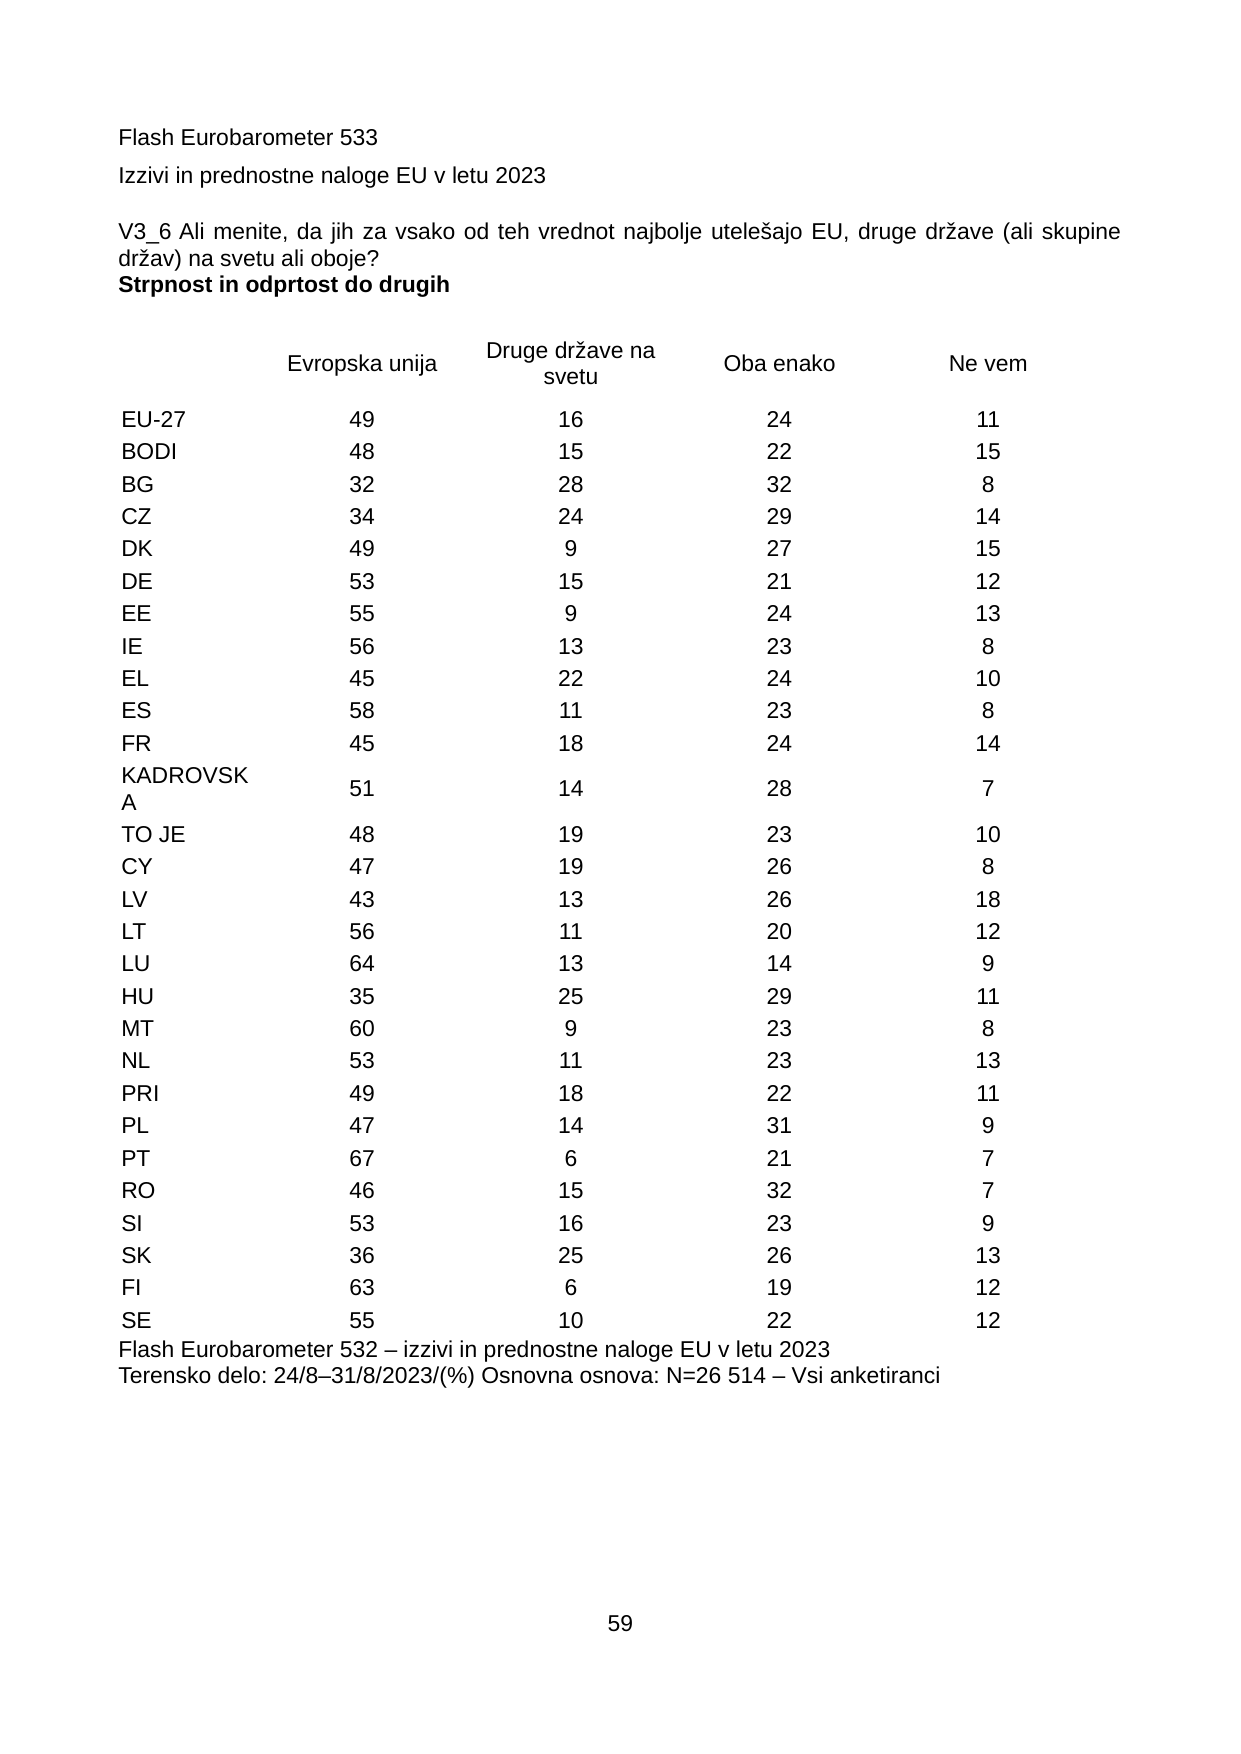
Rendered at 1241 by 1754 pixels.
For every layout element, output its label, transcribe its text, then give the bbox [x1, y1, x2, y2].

table_cell 49 [258, 403, 466, 435]
table_cell 10 [884, 662, 1092, 694]
table_cell 45 [258, 727, 466, 759]
table_cell 26 [675, 883, 883, 915]
table_header Oba enako [675, 324, 883, 403]
table_header Evropska unija [258, 324, 466, 403]
table_cell 15 [884, 435, 1092, 468]
table_cell 55 [258, 597, 466, 629]
table_cell 7 [884, 1142, 1092, 1174]
table_cell IE [118, 630, 258, 662]
table_cell 31 [675, 1109, 883, 1142]
table_header [118, 324, 258, 403]
table_cell NL [118, 1045, 258, 1077]
table_cell 11 [884, 1077, 1092, 1109]
table_cell 13 [884, 1045, 1092, 1077]
table_cell 22 [675, 1304, 883, 1336]
table_cell 8 [884, 850, 1092, 882]
table_cell 49 [258, 1077, 466, 1109]
table_cell 60 [258, 1012, 466, 1044]
table_cell FR [118, 727, 258, 759]
table_cell 11 [884, 403, 1092, 435]
table_cell 25 [466, 1239, 675, 1271]
table_cell 18 [466, 727, 675, 759]
table_cell 9 [466, 597, 675, 629]
table_cell 6 [466, 1142, 675, 1174]
table_cell 16 [466, 403, 675, 435]
table_cell BODI [118, 435, 258, 468]
table_cell 8 [884, 468, 1092, 500]
table_cell 14 [884, 500, 1092, 532]
table_cell 28 [466, 468, 675, 500]
table_cell 15 [466, 435, 675, 468]
table_cell 28 [675, 759, 883, 818]
table_cell 47 [258, 1109, 466, 1142]
table_cell 32 [675, 1174, 883, 1206]
table_cell 23 [675, 818, 883, 850]
table_cell 29 [675, 980, 883, 1012]
table_cell 36 [258, 1239, 466, 1271]
table_cell 6 [466, 1271, 675, 1304]
table_cell 15 [466, 565, 675, 597]
table_cell 53 [258, 1206, 466, 1239]
table_cell 26 [675, 850, 883, 882]
table_cell KADROVSKA [118, 759, 258, 818]
table_cell 53 [258, 565, 466, 597]
table_cell 25 [466, 980, 675, 1012]
table_cell DE [118, 565, 258, 597]
table_cell 49 [258, 533, 466, 565]
table_cell 14 [466, 759, 675, 818]
table_cell 7 [884, 1174, 1092, 1206]
table_cell 21 [675, 1142, 883, 1174]
table_cell 9 [884, 1206, 1092, 1239]
table_cell PT [118, 1142, 258, 1174]
table_cell 29 [675, 500, 883, 532]
table_cell 9 [884, 1109, 1092, 1142]
table_cell 67 [258, 1142, 466, 1174]
table_cell 13 [884, 1239, 1092, 1271]
table_cell 9 [884, 947, 1092, 980]
table_header Druge države na svetu [466, 324, 675, 403]
table_cell 45 [258, 662, 466, 694]
table_cell 11 [884, 980, 1092, 1012]
table_cell 9 [466, 1012, 675, 1044]
table_cell 32 [675, 468, 883, 500]
table_cell 24 [675, 727, 883, 759]
table_cell 12 [884, 915, 1092, 947]
table_cell 22 [675, 435, 883, 468]
table_cell 13 [466, 630, 675, 662]
table_cell 10 [884, 818, 1092, 850]
table_cell 22 [466, 662, 675, 694]
table_cell EU-27 [118, 403, 258, 435]
table_cell 14 [884, 727, 1092, 759]
table_cell 27 [675, 533, 883, 565]
table_cell 35 [258, 980, 466, 1012]
text Terensko delo: 24/8–31/8/2023/(%) Osnovna osnova: N=26 514 – Vsi anketiranci [118, 1362, 1122, 1389]
text Strpnost in odprtost do drugih [118, 271, 1122, 297]
table_cell LU [118, 947, 258, 980]
table_cell 20 [675, 915, 883, 947]
table_cell CZ [118, 500, 258, 532]
table_cell 12 [884, 565, 1092, 597]
table_cell 58 [258, 694, 466, 727]
table_cell 8 [884, 630, 1092, 662]
table_cell 21 [675, 565, 883, 597]
table_cell 56 [258, 630, 466, 662]
table_cell 51 [258, 759, 466, 818]
table_cell 8 [884, 1012, 1092, 1044]
table_cell HU [118, 980, 258, 1012]
table_cell RO [118, 1174, 258, 1206]
table_cell 13 [884, 597, 1092, 629]
table_cell 63 [258, 1271, 466, 1304]
table_cell 7 [884, 759, 1092, 818]
table_cell 22 [675, 1077, 883, 1109]
table_cell 11 [466, 694, 675, 727]
table_cell 24 [466, 500, 675, 532]
table_cell 56 [258, 915, 466, 947]
table_cell 16 [466, 1206, 675, 1239]
table_cell SK [118, 1239, 258, 1271]
table_cell EL [118, 662, 258, 694]
table_cell 8 [884, 694, 1092, 727]
table_header Ne vem [884, 324, 1092, 403]
table_cell 64 [258, 947, 466, 980]
table_cell 11 [466, 915, 675, 947]
table_cell 14 [675, 947, 883, 980]
table_cell 55 [258, 1304, 466, 1336]
table_cell 19 [466, 818, 675, 850]
table_cell 18 [884, 883, 1092, 915]
table_cell 47 [258, 850, 466, 882]
table_cell 23 [675, 1045, 883, 1077]
table_cell PL [118, 1109, 258, 1142]
table_cell 24 [675, 597, 883, 629]
table_cell 23 [675, 1206, 883, 1239]
table_cell 11 [466, 1045, 675, 1077]
table_cell 24 [675, 403, 883, 435]
table_cell 23 [675, 694, 883, 727]
table_cell 24 [675, 662, 883, 694]
table_cell 15 [884, 533, 1092, 565]
text V3_6 Ali menite, da jih za vsako od teh vrednot najbolje utelešajo EU, druge države (ali skupine držav) na svetu ali oboje? [118, 218, 1122, 271]
table_cell 34 [258, 500, 466, 532]
table_cell EE [118, 597, 258, 629]
table_cell 13 [466, 947, 675, 980]
table_cell 43 [258, 883, 466, 915]
table_cell SI [118, 1206, 258, 1239]
table_cell 10 [466, 1304, 675, 1336]
table_cell BG [118, 468, 258, 500]
text Flash Eurobarometer 532 – izzivi in prednostne naloge EU v letu 2023 [118, 1336, 1122, 1362]
table_cell 12 [884, 1271, 1092, 1304]
table_cell PRI [118, 1077, 258, 1109]
table_cell 46 [258, 1174, 466, 1206]
table_cell 14 [466, 1109, 675, 1142]
table_cell 19 [466, 850, 675, 882]
table_cell TO JE [118, 818, 258, 850]
table_cell 12 [884, 1304, 1092, 1336]
table_cell 48 [258, 435, 466, 468]
table_cell FI [118, 1271, 258, 1304]
table_cell ES [118, 694, 258, 727]
table_cell 23 [675, 630, 883, 662]
table_cell 13 [466, 883, 675, 915]
table_cell LV [118, 883, 258, 915]
table_cell MT [118, 1012, 258, 1044]
table_cell LT [118, 915, 258, 947]
table_cell DK [118, 533, 258, 565]
table_cell 53 [258, 1045, 466, 1077]
table_cell 9 [466, 533, 675, 565]
table_cell 48 [258, 818, 466, 850]
table_cell 23 [675, 1012, 883, 1044]
table_cell 19 [675, 1271, 883, 1304]
table_cell 26 [675, 1239, 883, 1271]
table_cell 32 [258, 468, 466, 500]
table_cell 18 [466, 1077, 675, 1109]
table_cell CY [118, 850, 258, 882]
table_cell SE [118, 1304, 258, 1336]
table_cell 15 [466, 1174, 675, 1206]
